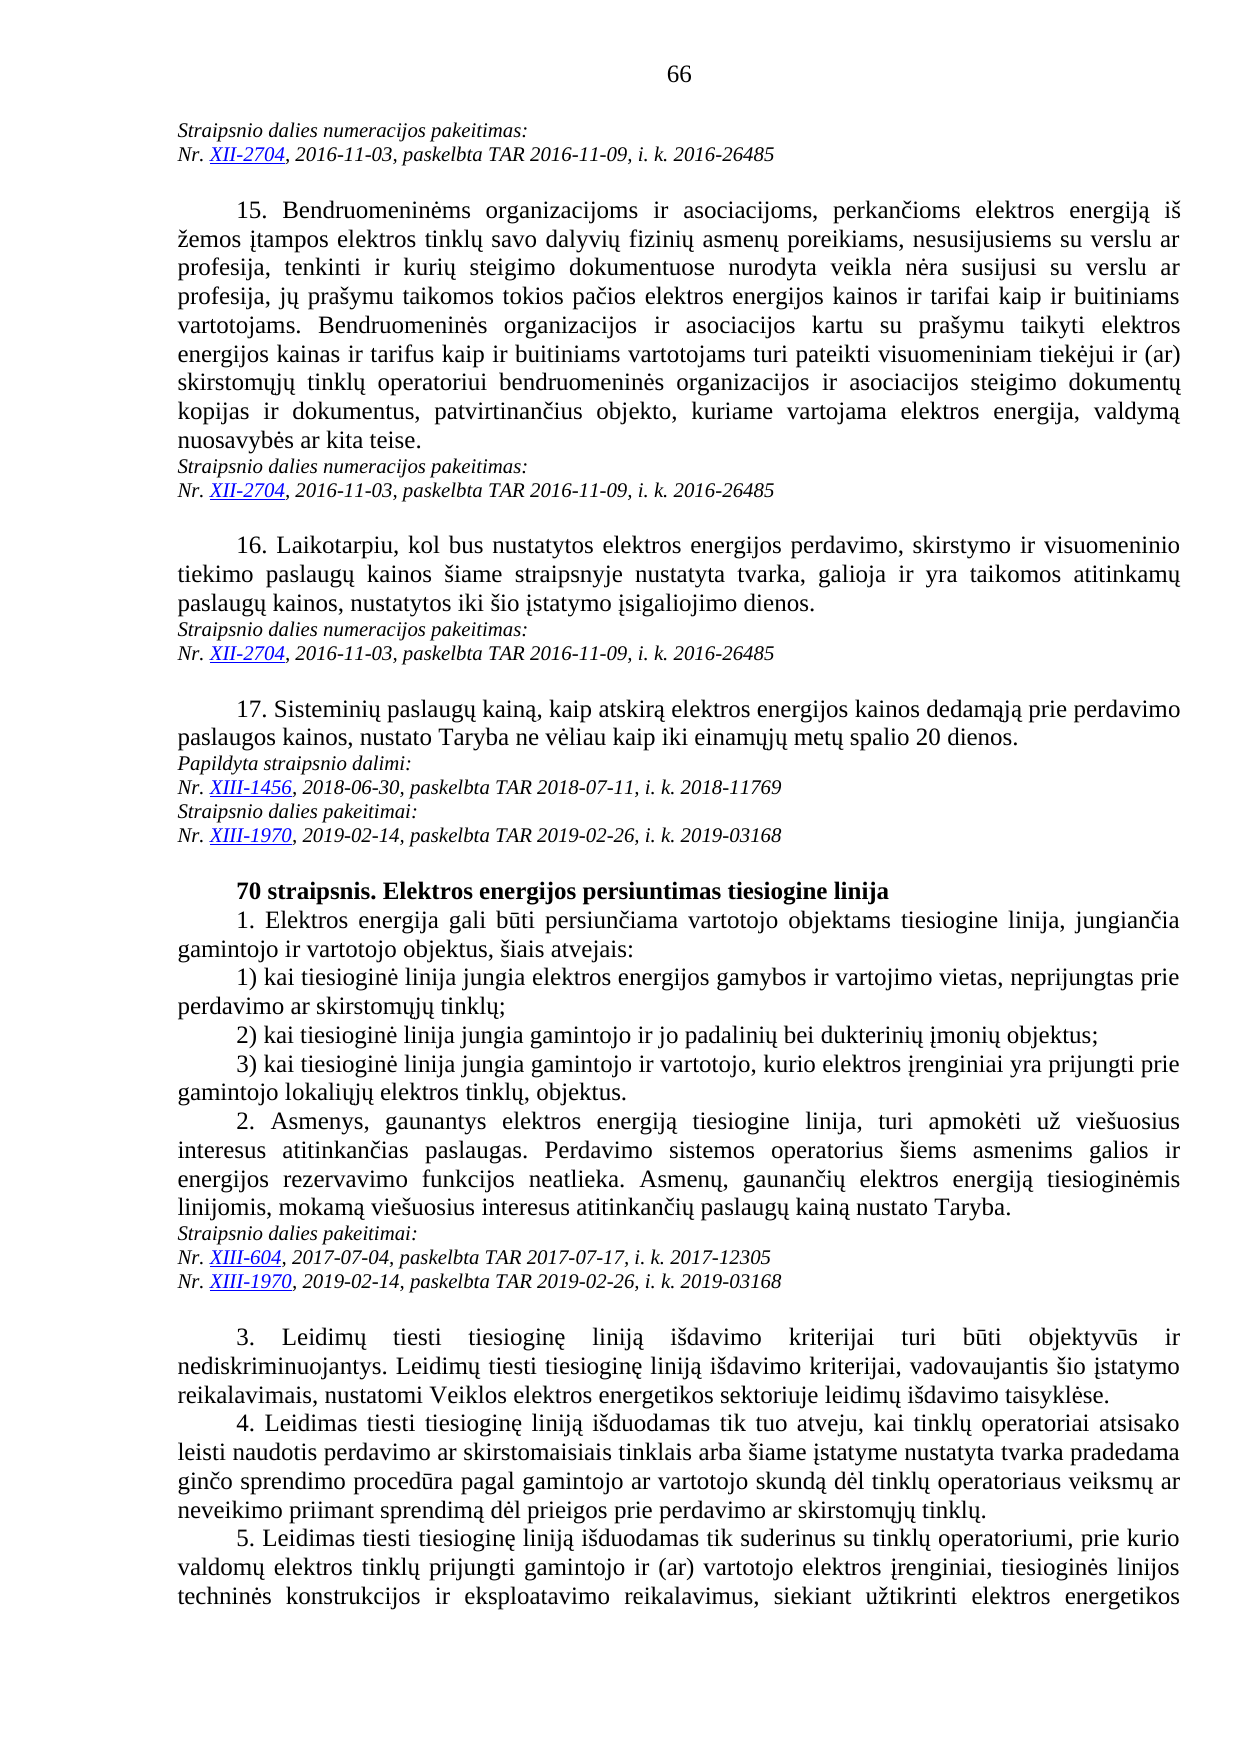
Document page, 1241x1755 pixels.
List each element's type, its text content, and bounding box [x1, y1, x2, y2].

text 4. Leidimas tiesti tiesioginę liniją išduodamas tik tuo atveju, kai tinklų operatoriai atsisako leisti naudotis perdavimo ar skirstomaisiais tinklais arba šiame įstatyme nustatyta tvarka pradedama ginčo sprendimo procedūra pagal gamintojo ar vartotojo skundą dėl tinklų operatoriaus veiksmų ar neveikimo priimant sprendimą dėl prieigos prie perdavimo ar skirstomųjų tinklų. [177, 1408, 1181, 1523]
text Nr. XIII-1970, 2019-02-14, paskelbta TAR 2019-02-26, i. k. 2019-03168 [177, 823, 1181, 847]
text 3. Leidimų tiesti tiesioginę liniją išdavimo kriterijai turi būti objektyvūs ir nediskriminuojantys. Leidimų tiesti tiesioginę liniją išdavimo kriterijai, vadovaujantis šio įstatymo reikalavimais, nustatomi Veiklos elektros energetikos sektoriuje leidimų išdavimo taisyklėse. [177, 1322, 1181, 1408]
text Straipsnio dalies pakeitimai: [177, 799, 1181, 823]
text 17. Sisteminių paslaugų kainą, kaip atskirą elektros energijos kainos dedamąją prie perdavimo paslaugos kainos, nustato Taryba ne vėliau kaip iki einamųjų metų spalio 20 dienos. [177, 694, 1181, 751]
text Nr. XIII-1970, 2019-02-14, paskelbta TAR 2019-02-26, i. k. 2019-03168 [177, 1269, 1181, 1293]
text Nr. XIII-604, 2017-07-04, paskelbta TAR 2017-07-17, i. k. 2017-12305 [177, 1245, 1181, 1269]
text Straipsnio dalies numeracijos pakeitimas: [177, 454, 1181, 478]
text Nr. XII-2704, 2016-11-03, paskelbta TAR 2016-11-09, i. k. 2016-26485 [177, 478, 1181, 502]
text Nr. XII-2704, 2016-11-03, paskelbta TAR 2016-11-09, i. k. 2016-26485 [177, 641, 1181, 665]
text 16. Laikotarpiu, kol bus nustatytos elektros energijos perdavimo, skirstymo ir visuomeninio tiekimo paslaugų kainos šiame straipsnyje nustatyta tvarka, galioja ir yra taikomos atitinkamų paslaugų kainos, nustatytos iki šio įstatymo įsigaliojimo dienos. [177, 531, 1181, 617]
text 70 straipsnis. Elektros energijos persiuntimas tiesiogine linija [177, 876, 1181, 905]
text 3) kai tiesioginė linija jungia gamintojo ir vartotojo, kurio elektros įrenginiai yra prijungti prie gamintojo lokaliųjų elektros tinklų, objektus. [177, 1049, 1181, 1106]
text 2. Asmenys, gaunantys elektros energiją tiesiogine linija, turi apmokėti už viešuosius interesus atitinkančias paslaugas. Perdavimo sistemos operatorius šiems asmenims galios ir energijos rezervavimo funkcijos neatlieka. Asmenų, gaunančių elektros energiją tiesioginėmis linijomis, mokamą viešuosius interesus atitinkančių paslaugų kainą nustato Taryba. [177, 1106, 1181, 1221]
text Straipsnio dalies pakeitimai: [177, 1221, 1181, 1245]
text 5. Leidimas tiesti tiesioginę liniją išduodamas tik suderinus su tinklų operatoriumi, prie kurio valdomų elektros tinklų prijungti gamintojo ir (ar) vartotojo elektros įrenginiai, tiesioginės linijos techninės konstrukcijos ir eksploatavimo reikalavimus, siekiant užtikrinti elektros energetikos [177, 1523, 1181, 1610]
text 2) kai tiesioginė linija jungia gamintojo ir jo padalinių bei dukterinių įmonių objektus; [177, 1020, 1181, 1049]
text Nr. XIII-1456, 2018-06-30, paskelbta TAR 2018-07-11, i. k. 2018-11769 [177, 775, 1181, 799]
text Straipsnio dalies numeracijos pakeitimas: [177, 118, 1181, 142]
text Papildyta straipsnio dalimi: [177, 751, 1181, 775]
text 1) kai tiesioginė linija jungia elektros energijos gamybos ir vartojimo vietas, neprijungtas prie perdavimo ar skirstomųjų tinklų; [177, 962, 1181, 1020]
text Straipsnio dalies numeracijos pakeitimas: [177, 617, 1181, 641]
text 1. Elektros energija gali būti persiunčiama vartotojo objektams tiesiogine linija, jungiančia gamintojo ir vartotojo objektus, šiais atvejais: [177, 905, 1181, 962]
text Nr. XII-2704, 2016-11-03, paskelbta TAR 2016-11-09, i. k. 2016-26485 [177, 142, 1181, 166]
text 15. Bendruomeninėms organizacijoms ir asociacijoms, perkančioms elektros energiją iš žemos įtampos elektros tinklų savo dalyvių fizinių asmenų poreikiams, nesusijusiems su verslu ar profesija, tenkinti ir kurių steigimo dokumentuose nurodyta veikla nėra susijusi su verslu ar profesija, jų prašymu taikomos tokios pačios elektros energijos kainos ir tarifai kaip ir buitiniams vartotojams. Bendruomeninės organizacijos ir asociacijos kartu su prašymu taikyti elektros energijos kainas ir tarifus kaip ir buitiniams vartotojams turi pateikti visuomeniniam tiekėjui ir (ar) skirstomųjų tinklų operatoriui bendruomeninės organizacijos ir asociacijos steigimo dokumentų kopijas ir dokumentus, patvirtinančius objekto, kuriame vartojama elektros energija, valdymą nuosavybės ar kita teise. [177, 195, 1181, 454]
